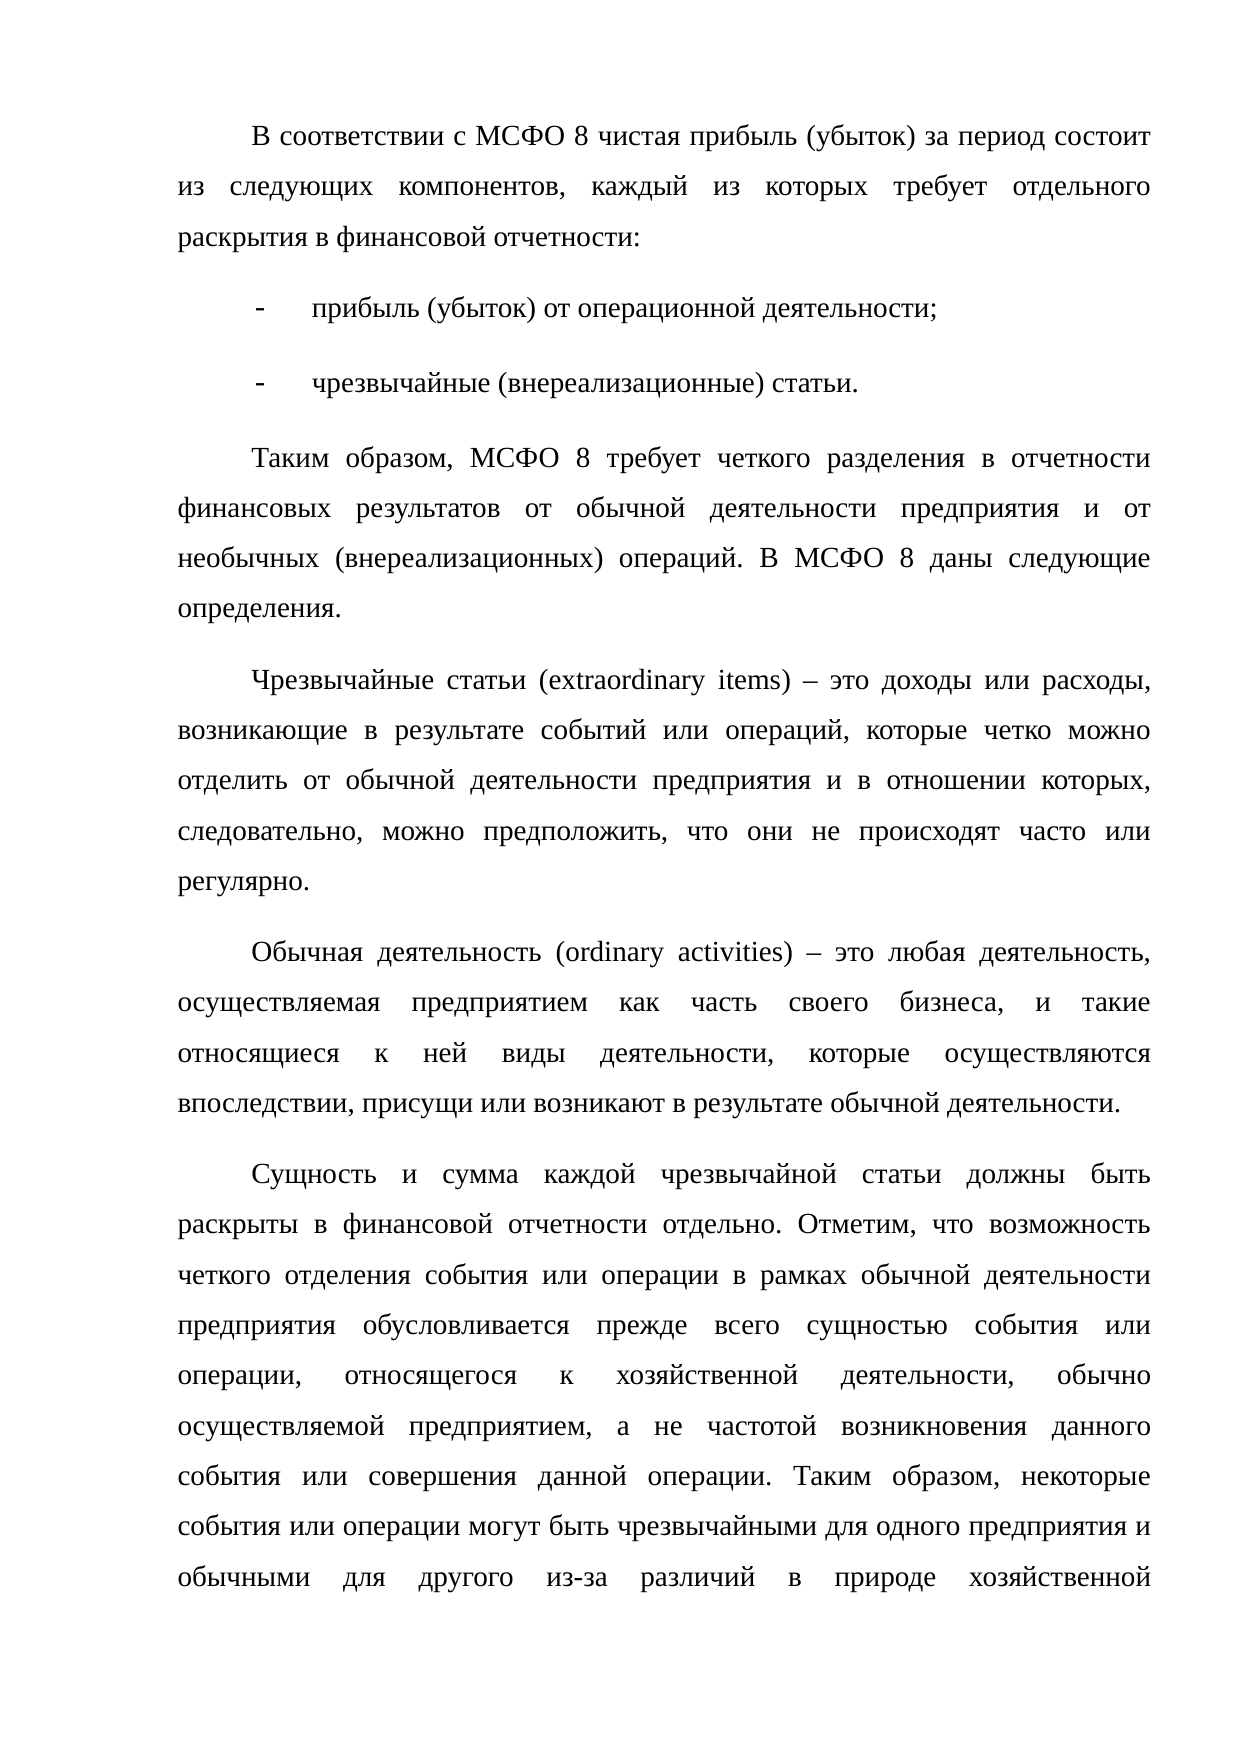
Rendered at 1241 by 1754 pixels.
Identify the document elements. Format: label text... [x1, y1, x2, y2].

text Сущность и сумма каждой чрезвычайной статьи должны быть раскрыты в финансовой отчетности отдельно. Отметим, что возможность четкого отделения события или операции в рамках обычной деятельности предприятия обусловливается прежде всего сущностью события или операции, относящегося к хозяйственной деятельности, обычно осуществляемой предприятием, а не частотой возникновения данного события или совершения данной операции. Таким образом, некоторые события или операции могут быть чрезвычайными для одного предприятия и обычными для другого из-за различий в природе хозяйственной [177, 1156, 1152, 1592]
text В соответствии с МСФО 8 чистая прибыль (убыток) за период состоит из следующих компонентов, каждый из которых требует отдельного раскрытия в финансовой отчетности: [177, 118, 1152, 252]
text Чрезвычайные статьи (extraordinary items) – это доходы или расходы, возникающие в результате событий или операций, которые четко можно отделить от обычной деятельности предприятия и в отношении которых, следовательно, можно предположить, что они не происходят часто или регулярно. [177, 662, 1152, 897]
text Обычная деятельность (ordinary activities) – это любая деятельность, осуществляемая предприятием как часть своего бизнеса, и такие относящиеся к ней виды деятельности, которые осуществляются впоследствии, присущи или возникают в результате обычной деятельности. [177, 934, 1152, 1119]
list прибыль (убыток) от операционной деятельности; [177, 290, 1152, 326]
text Таким образом, МСФО 8 требует четкого разделения в отчетности финансовых результатов от обычной деятельности предприятия и от необычных (внереализационных) операций. В МСФО 8 даны следующие определения. [177, 440, 1152, 624]
list чрезвычайные (внереализационные) статьи. [177, 365, 1152, 401]
